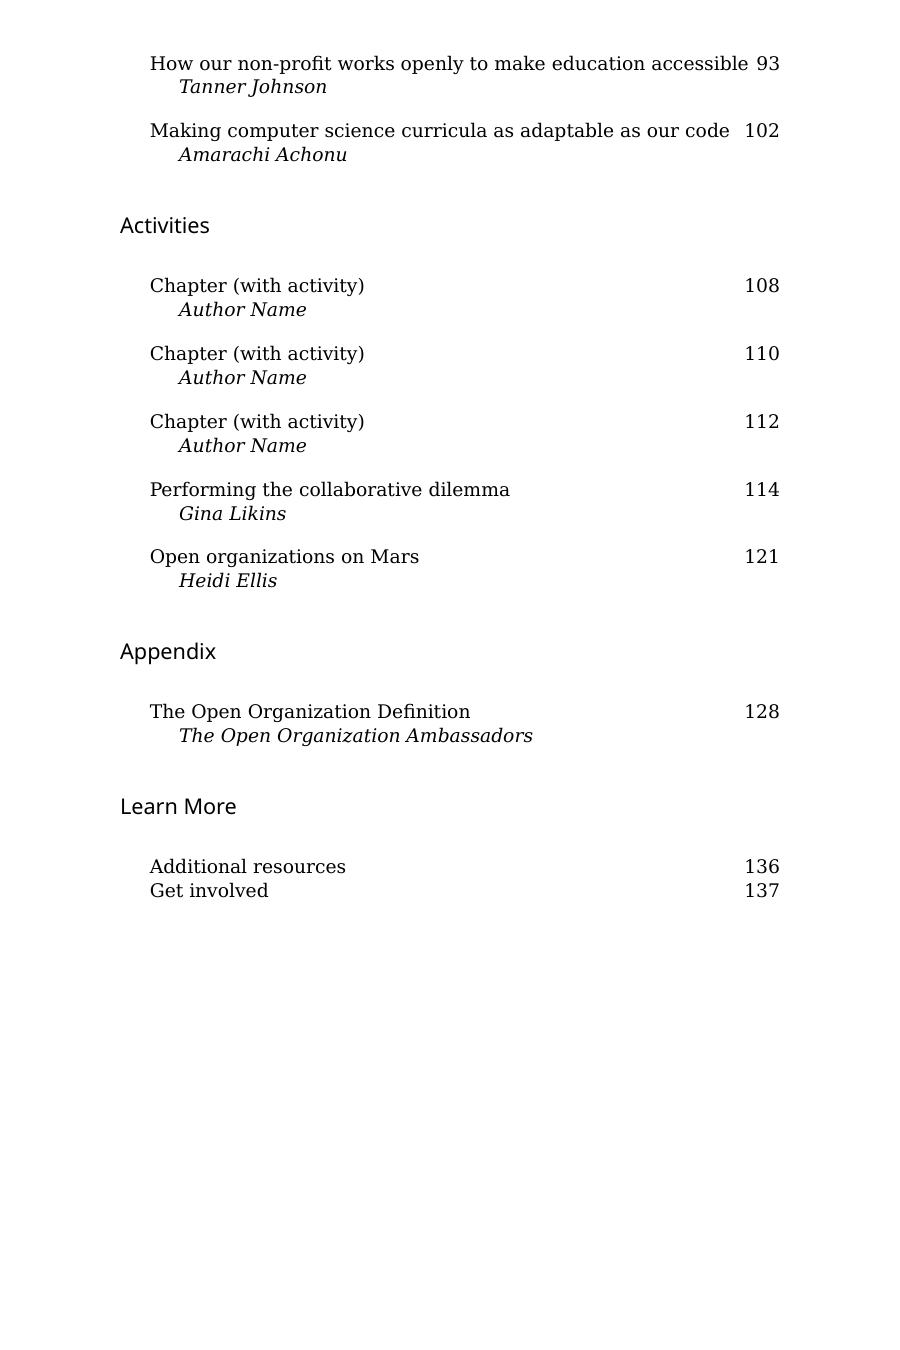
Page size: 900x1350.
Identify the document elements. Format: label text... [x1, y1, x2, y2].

text Performing the collaborative dilemma 114 [149, 479, 780, 501]
text Making computer science curricula as adaptable as our code 102 [149, 120, 780, 142]
text Author Name [179, 299, 780, 343]
text Author Name [179, 367, 780, 411]
text Activities [120, 211, 780, 272]
text The Open Organization Definition 128 [149, 701, 780, 723]
text Additional resources 136 [149, 856, 780, 878]
text Chapter (with activity) 110 [149, 343, 780, 365]
text How our non-profit works openly to make education accessible 93 [149, 52, 780, 74]
text Learn More [120, 792, 780, 853]
text Author Name [179, 435, 780, 479]
text Gina Likins [179, 503, 780, 546]
text Chapter (with activity) 112 [149, 411, 780, 433]
text Open organizations on Mars 121 [149, 546, 780, 568]
text Heidi Ellis [179, 571, 780, 614]
text Get involved 137 [149, 880, 780, 902]
text Chapter (with activity) 108 [149, 275, 780, 297]
text The Open Organization Ambassadors [179, 725, 780, 769]
text Appendix [120, 637, 780, 698]
text Amarachi Achonu [179, 144, 780, 188]
text Tanner Johnson [179, 77, 780, 120]
